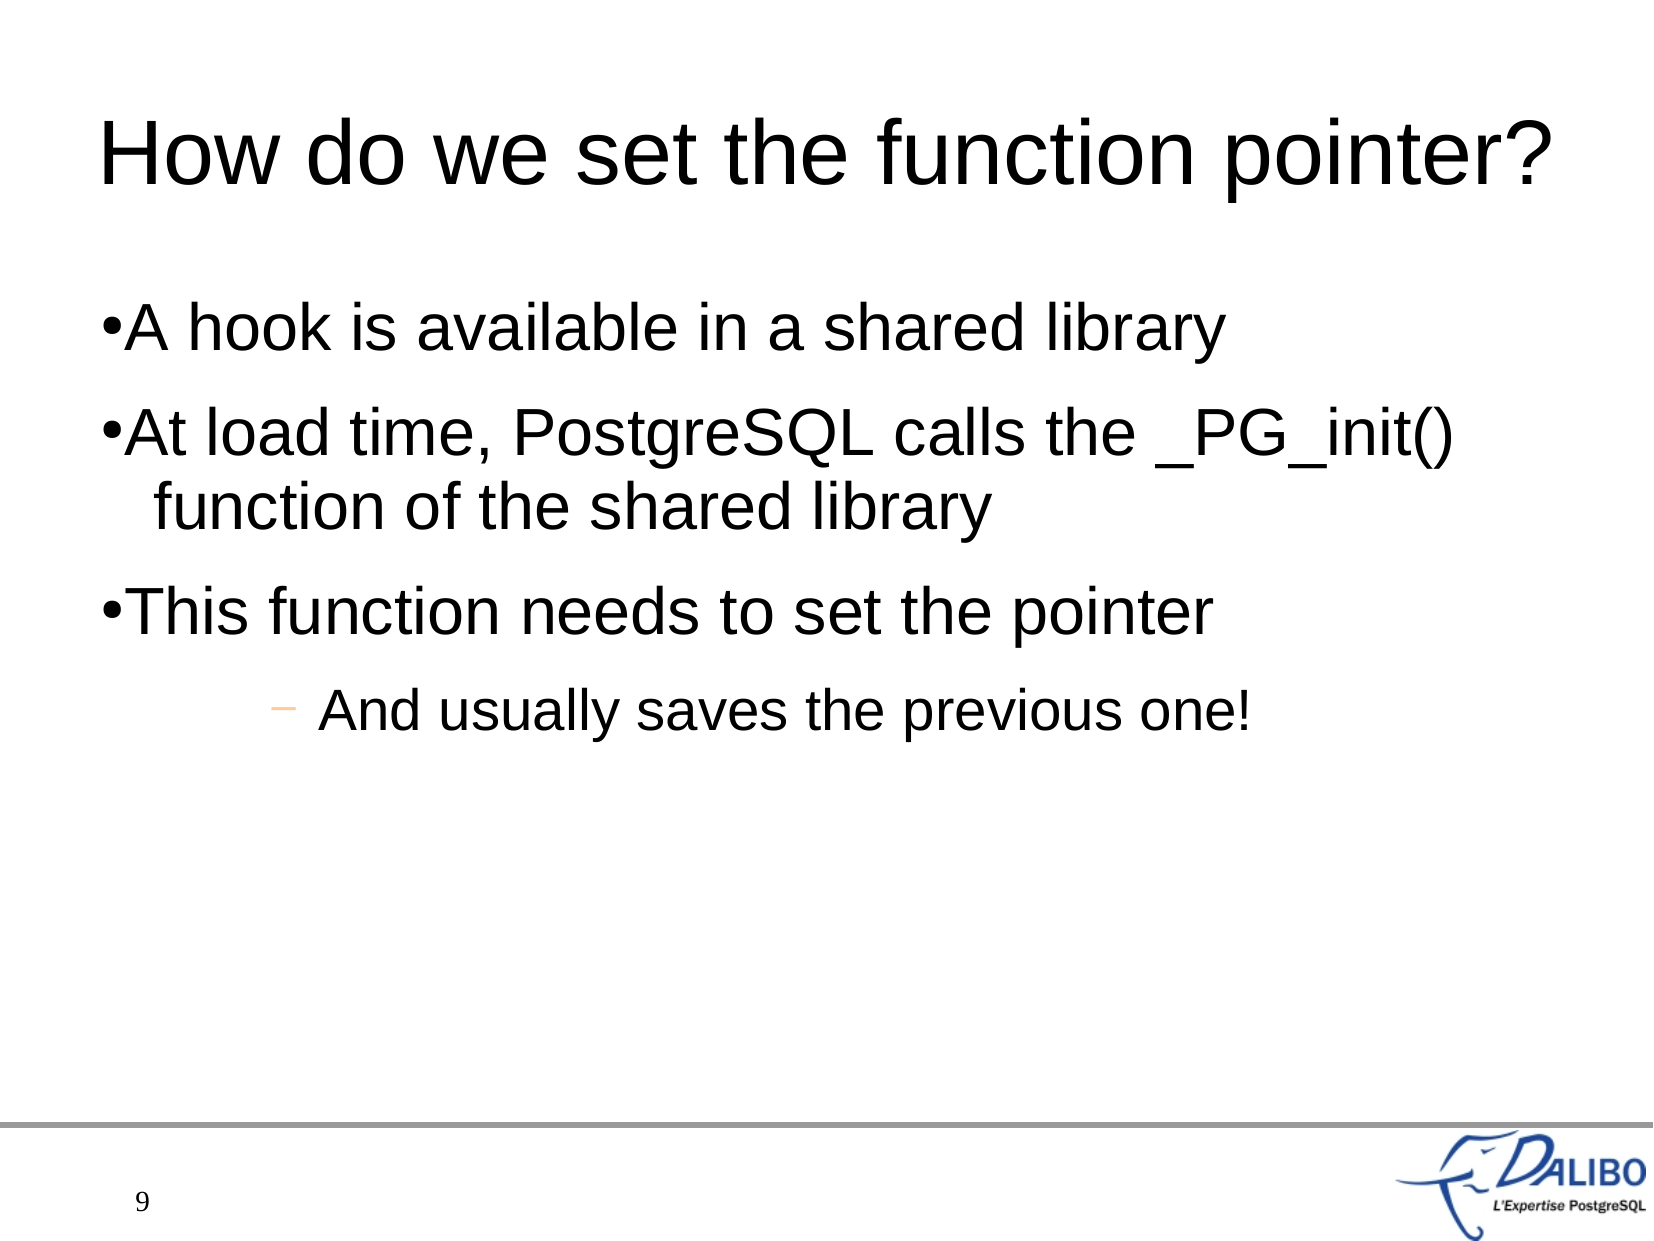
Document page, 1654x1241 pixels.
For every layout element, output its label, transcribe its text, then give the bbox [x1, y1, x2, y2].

title How do we set the function pointer? [82, 49, 1571, 257]
picture [1395, 1130, 1646, 1241]
list A hook is available in a shared library At load time, PostgreSQL calls the _PG_init() function of the shared library This function needs to set the pointer And usually saves the previous one! [82, 290, 1571, 1109]
